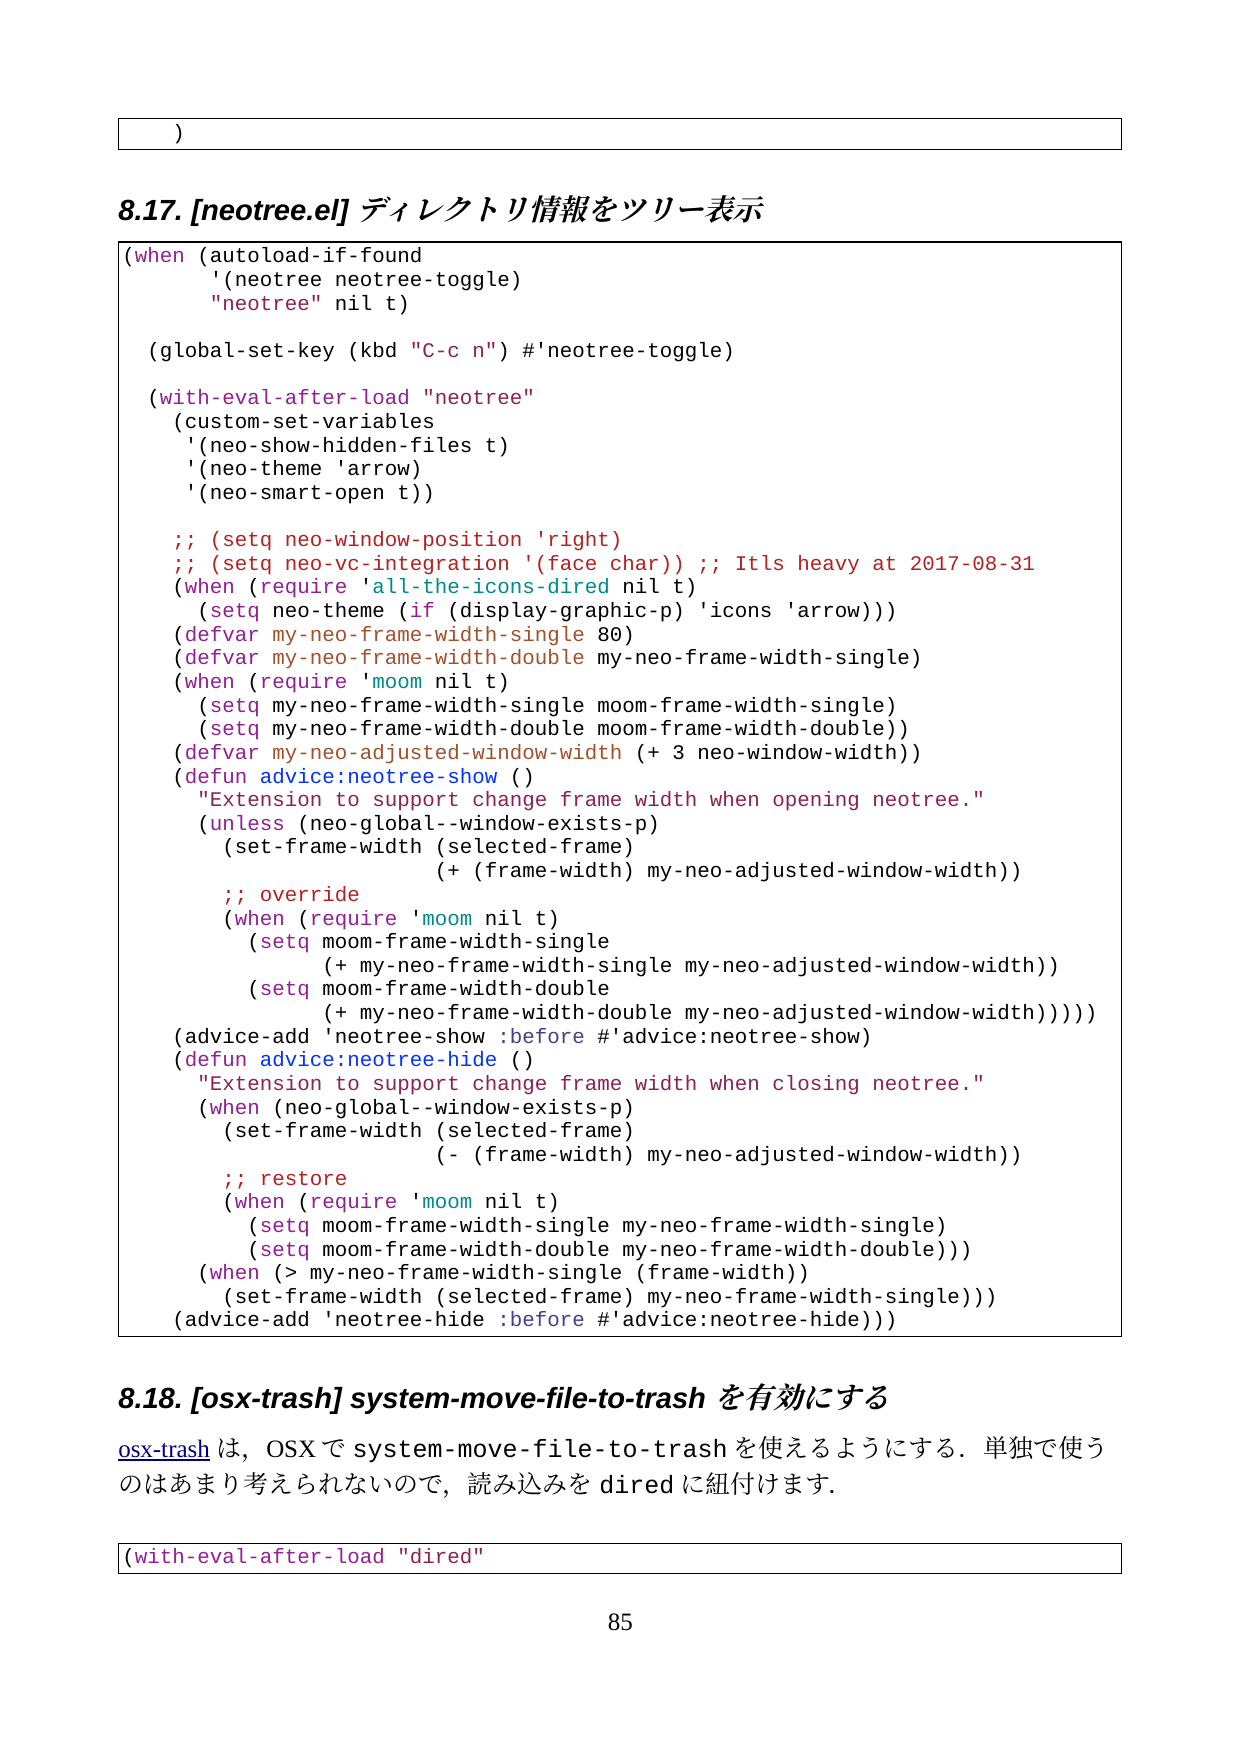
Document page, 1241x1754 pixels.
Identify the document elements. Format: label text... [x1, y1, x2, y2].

text (defvar my-neo-frame-width-single 80) [119, 620, 1121, 643]
text (when (require 'moom nil t) [119, 667, 1121, 691]
text (defun advice:neotree-show () [119, 762, 1121, 785]
text (set-frame-width (selected-frame) [119, 833, 1121, 856]
text (setq moom-frame-width-double [119, 974, 1121, 998]
text (unless (neo-global--window-exists-p) [119, 809, 1121, 833]
text (when (require 'moom nil t) [119, 903, 1121, 927]
text (advice-add 'neotree-show :before #'advice:neotree-show) [119, 1022, 1121, 1045]
text (global-set-key (kbd "C-c n") #'neotree-toggle) [119, 336, 1121, 360]
text ;; override [119, 880, 1121, 903]
text (+ my-neo-frame-width-single my-neo-adjusted-window-width)) [119, 951, 1121, 974]
text "neotree" nil t) [119, 289, 1121, 312]
text '(neotree neotree-toggle) [119, 265, 1121, 289]
text (when (> my-neo-frame-width-single (frame-width)) [119, 1258, 1121, 1282]
subtitle [osx-trash] system-move-file-to-trash を有効にする [118, 1374, 1122, 1416]
text '(neo-show-hidden-files t) [119, 431, 1121, 454]
text ;; restore [119, 1164, 1121, 1187]
text (custom-set-variables [119, 407, 1121, 431]
text (setq moom-frame-width-single [119, 927, 1121, 951]
text (- (frame-width) my-neo-adjusted-window-width)) [119, 1140, 1121, 1164]
subtitle [neotree.el] ディレクトリ情報をツリー表示 [118, 187, 1122, 229]
text (with-eval-after-load "dired" [119, 1544, 1121, 1573]
text '(neo-smart-open t)) [119, 478, 1121, 502]
text '(neo-theme 'arrow) [119, 454, 1121, 478]
text (set-frame-width (selected-frame) [119, 1116, 1121, 1140]
text (setq moom-frame-width-double my-neo-frame-width-double))) [119, 1234, 1121, 1258]
text (when (autoload-if-found [119, 243, 1121, 265]
text (defvar my-neo-frame-width-double my-neo-frame-width-single) [119, 643, 1121, 667]
text (+ (frame-width) my-neo-adjusted-window-width)) [119, 856, 1121, 880]
text ;; (setq neo-window-position 'right) [119, 525, 1121, 549]
text "Extension to support change frame width when closing neotree." [119, 1069, 1121, 1093]
text (advice-add 'neotree-hide :before #'advice:neotree-hide))) [119, 1306, 1121, 1336]
text "Extension to support change frame width when opening neotree." [119, 785, 1121, 809]
text (with-eval-after-load "neotree" [119, 383, 1121, 407]
text ;; (setq neo-vc-integration '(face char)) ;; Itls heavy at 2017-08-31 [119, 549, 1121, 572]
text (setq moom-frame-width-single my-neo-frame-width-single) [119, 1211, 1121, 1234]
text osx-trash は，OSXで system-move-file-to-trash を使えるようにする．単独で使うのはあまり考えられないので，読み込みを dired に紐付けます． [118, 1429, 1122, 1530]
text (+ my-neo-frame-width-double my-neo-adjusted-window-width))))) [119, 998, 1121, 1022]
text (defvar my-neo-adjusted-window-width (+ 3 neo-window-width)) [119, 738, 1121, 762]
text (set-frame-width (selected-frame) my-neo-frame-width-single))) [119, 1282, 1121, 1306]
text (defun advice:neotree-hide () [119, 1045, 1121, 1069]
text (setq neo-theme (if (display-graphic-p) 'icons 'arrow))) [119, 596, 1121, 620]
text (setq my-neo-frame-width-single moom-frame-width-single) [119, 691, 1121, 714]
text (when (neo-global--window-exists-p) [119, 1093, 1121, 1116]
text (when (require 'moom nil t) [119, 1187, 1121, 1211]
text (setq my-neo-frame-width-double moom-frame-width-double)) [119, 714, 1121, 738]
text ) [119, 119, 1121, 149]
text (when (require 'all-the-icons-dired nil t) [119, 572, 1121, 596]
